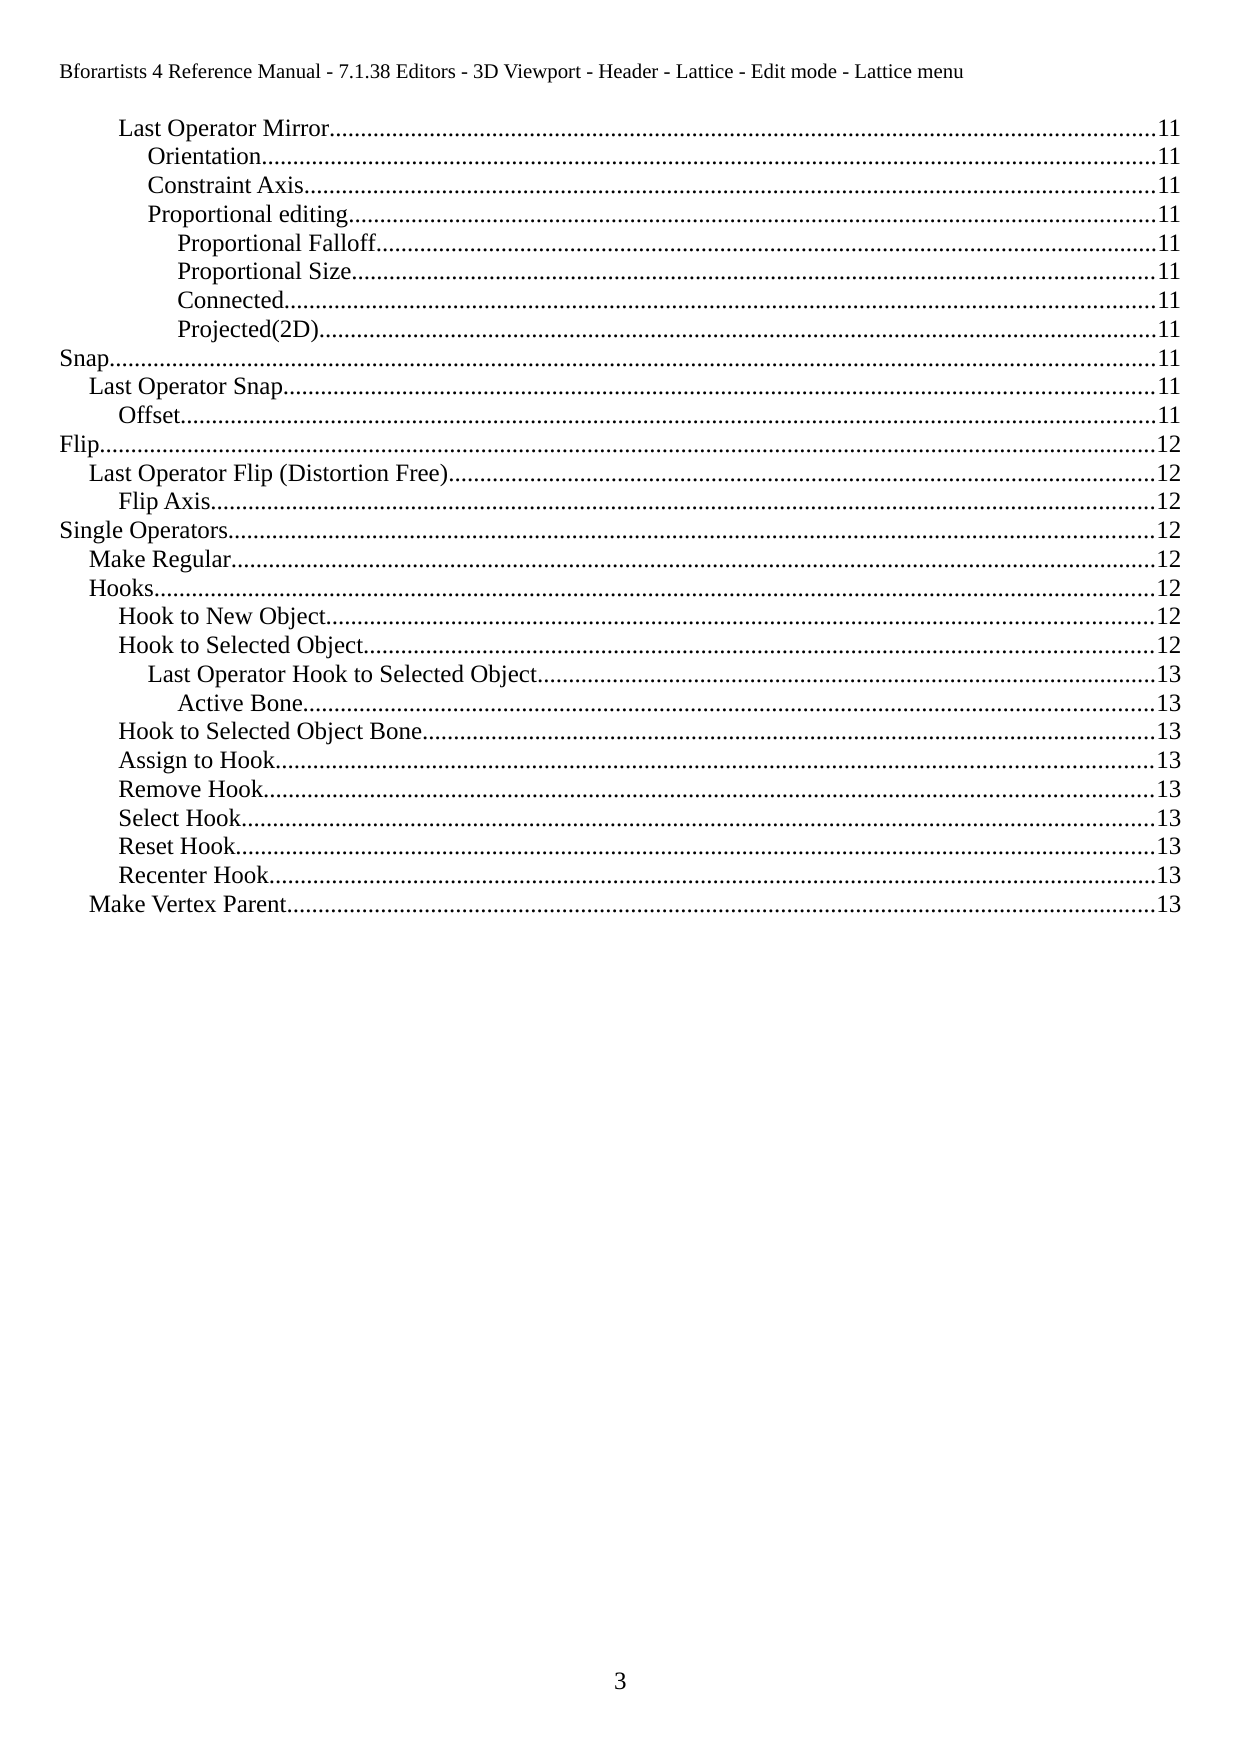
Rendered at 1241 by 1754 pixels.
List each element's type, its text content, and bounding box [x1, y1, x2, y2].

text Flip Axis 12 [118, 486, 1181, 515]
text Make Regular 12 [88, 544, 1181, 573]
text Constraint Axis 11 [147, 170, 1181, 199]
text Active Bone 13 [177, 688, 1181, 716]
text Single Operators 12 [59, 515, 1181, 544]
text Proportional editing 11 [147, 199, 1181, 228]
text Connected 11 [177, 285, 1181, 314]
text Proportional Falloff 11 [177, 228, 1181, 256]
text Snap 11 [59, 343, 1181, 371]
text Hooks 12 [88, 573, 1181, 601]
text Last Operator Flip (Distortion Free) 12 [88, 458, 1181, 486]
text Last Operator Hook to Selected Object 13 [147, 659, 1181, 688]
text Hook to Selected Object 12 [118, 630, 1181, 659]
text Proportional Size 11 [177, 256, 1181, 285]
text Select Hook 13 [118, 803, 1181, 831]
text Last Operator Snap 11 [88, 371, 1181, 400]
text Make Vertex Parent 13 [88, 889, 1181, 918]
text Recenter Hook 13 [118, 860, 1181, 889]
text Assign to Hook 13 [118, 745, 1181, 774]
text Flip 12 [59, 429, 1181, 458]
text Last Operator Mirror 11 [118, 113, 1181, 141]
text Reset Hook 13 [118, 831, 1181, 860]
text Orientation 11 [147, 141, 1181, 170]
text Projected(2D) 11 [177, 314, 1181, 343]
text Hook to Selected Object Bone 13 [118, 716, 1181, 745]
text Remove Hook 13 [118, 774, 1181, 803]
text Offset 11 [118, 400, 1181, 429]
text Hook to New Object 12 [118, 601, 1181, 630]
